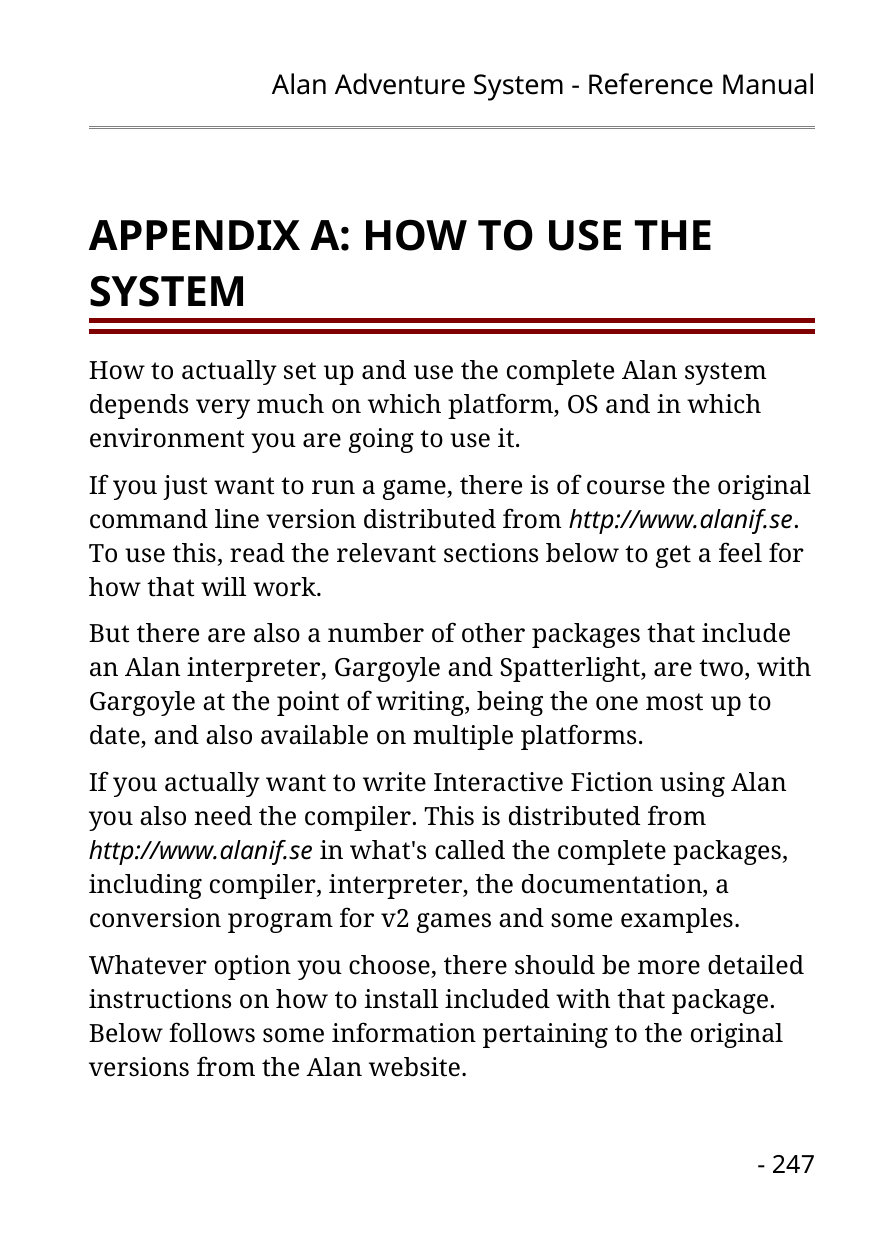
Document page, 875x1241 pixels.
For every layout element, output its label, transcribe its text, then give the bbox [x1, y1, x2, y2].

subtitle How To Use The System [88, 205, 815, 334]
text But there are also a number of other packages that include an Alan interpreter, Gargoyle and Spatterlight, are two, with Gargoyle at the point of writing, being the one most up to date, and also available on multiple platforms. [88, 616, 815, 752]
text Whatever option you choose, there should be more detailed instructions on how to install included with that package. Below follows some information pertaining to the original versions from the Alan website. [88, 948, 815, 1084]
text If you just want to run a game, there is of course the original command line version distributed from http://www.alanif.se. To use this, read the relevant sections below to get a feel for how that will work. [88, 468, 815, 603]
text How to actually set up and use the complete Alan system depends very much on which platform, OS and in which environment you are going to use it. [88, 353, 815, 455]
text If you actually want to write Interactive Fiction using Alan you also need the compiler. This is distributed from http://www.alanif.se in what's called the complete packages, including compiler, interpreter, the documentation, a conversion program for v2 games and some examples. [88, 765, 815, 935]
